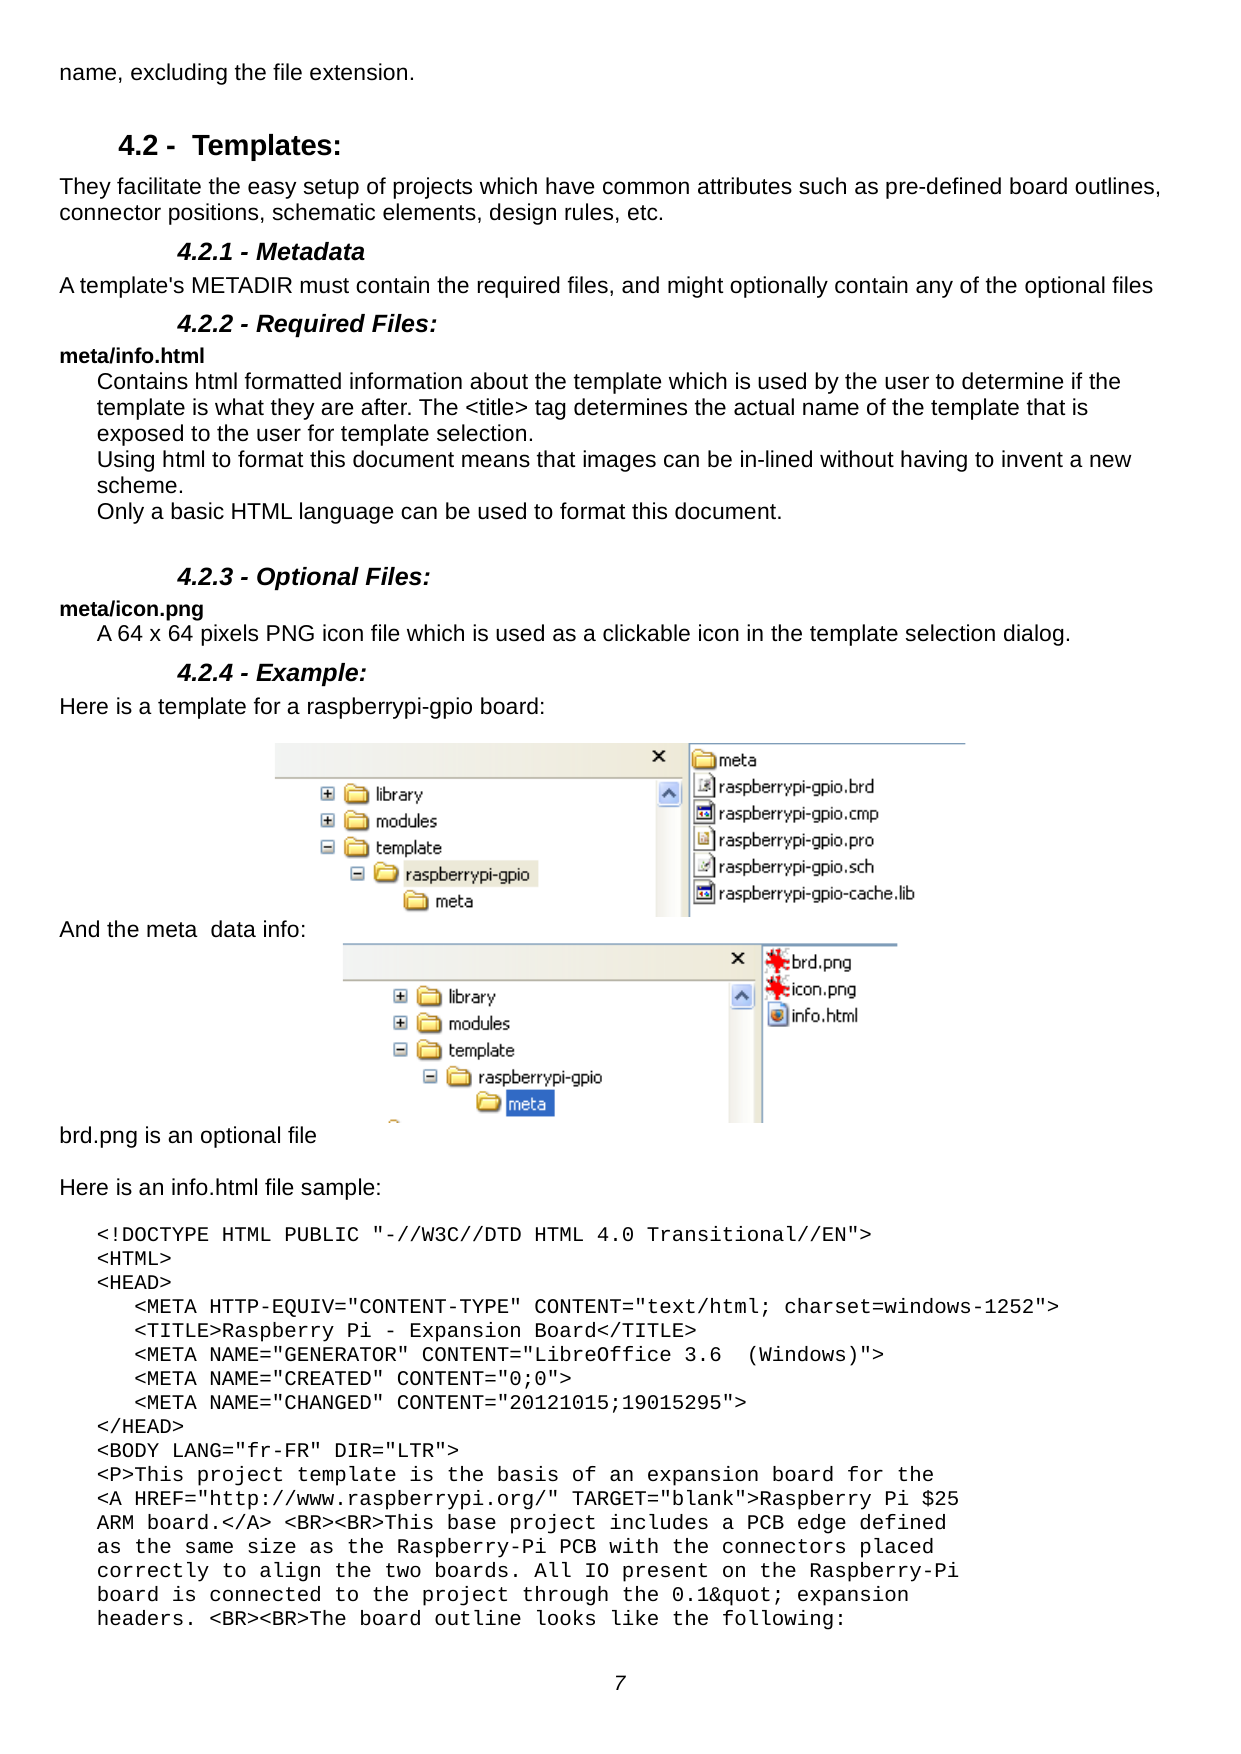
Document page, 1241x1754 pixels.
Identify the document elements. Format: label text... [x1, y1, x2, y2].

text <META HTTP-EQUIV="CONTENT-TYPE" CONTENT="text/html; charset=windows-1252"> [97, 1296, 1181, 1320]
text And the meta data info: [59, 917, 1181, 943]
text Only a basic HTML language can be used to format this document. [97, 498, 1181, 524]
text A 64 x 64 pixels PNG icon file which is used as a clickable icon in the template selection dialog. [97, 621, 1181, 647]
text They facilitate the easy setup of projects which have common attributes such as pre-defined board outlines, connector positions, schematic elements, design rules, etc. [59, 174, 1181, 226]
text meta/icon.png [59, 597, 1181, 621]
text meta/info.html [59, 344, 1181, 368]
text <!DOCTYPE HTML PUBLIC "-//W3C//DTD HTML 4.0 Transitional//EN"> [97, 1224, 1181, 1248]
subtitle Metadata [177, 238, 1181, 266]
text brd.png is an optional file [59, 1122, 1181, 1148]
text Using html to format this document means that images can be in-lined without having to invent a new scheme. [97, 446, 1181, 498]
text </HEAD> [97, 1416, 1181, 1440]
text <META NAME="GENERATOR" CONTENT="LibreOffice 3.6 (Windows)"> [97, 1344, 1181, 1368]
picture [274, 743, 966, 917]
subtitle Templates: [118, 129, 1181, 161]
text board is connected to the project through the 0.1&quot; expansion [97, 1584, 1181, 1608]
text <META NAME="CHANGED" CONTENT="20121015;19015295"> [97, 1392, 1181, 1416]
text Here is a template for a raspberrypi-gpio board: [59, 693, 1181, 719]
text as the same size as the Raspberry-Pi PCB with the connectors placed [97, 1536, 1181, 1560]
subtitle Example: [177, 659, 1181, 687]
text headers. <BR><BR>The board outline looks like the following: [97, 1608, 1181, 1632]
text <TITLE>Raspberry Pi - Expansion Board</TITLE> [97, 1320, 1181, 1344]
text <META NAME="CREATED" CONTENT="0;0"> [97, 1368, 1181, 1392]
text A template's METADIR must contain the required files, and might optionally contain any of the optional files [59, 272, 1181, 298]
text name, excluding the file extension. [59, 59, 1181, 85]
text correctly to align the two boards. All IO present on the Raspberry-Pi [97, 1560, 1181, 1584]
subtitle Required Files: [177, 310, 1181, 338]
text <BODY LANG="fr-FR" DIR="LTR"> [97, 1440, 1181, 1464]
picture [342, 942, 898, 1123]
text <HEAD> [97, 1272, 1181, 1296]
text ARM board.</A> <BR><BR>This base project includes a PCB edge defined [97, 1512, 1181, 1536]
text Contains html formatted information about the template which is used by the user to determine if the template is what they are after. The <title> tag determines the actual name of the template that is exposed to the user for template selection. [97, 368, 1181, 446]
text Here is an info.html file sample: [59, 1174, 1181, 1200]
text <A HREF="http://www.raspberrypi.org/" TARGET="blank">Raspberry Pi $25 [97, 1488, 1181, 1512]
text <HTML> [97, 1248, 1181, 1272]
text <P>This project template is the basis of an expansion board for the [97, 1464, 1181, 1488]
subtitle Optional Files: [177, 562, 1181, 590]
